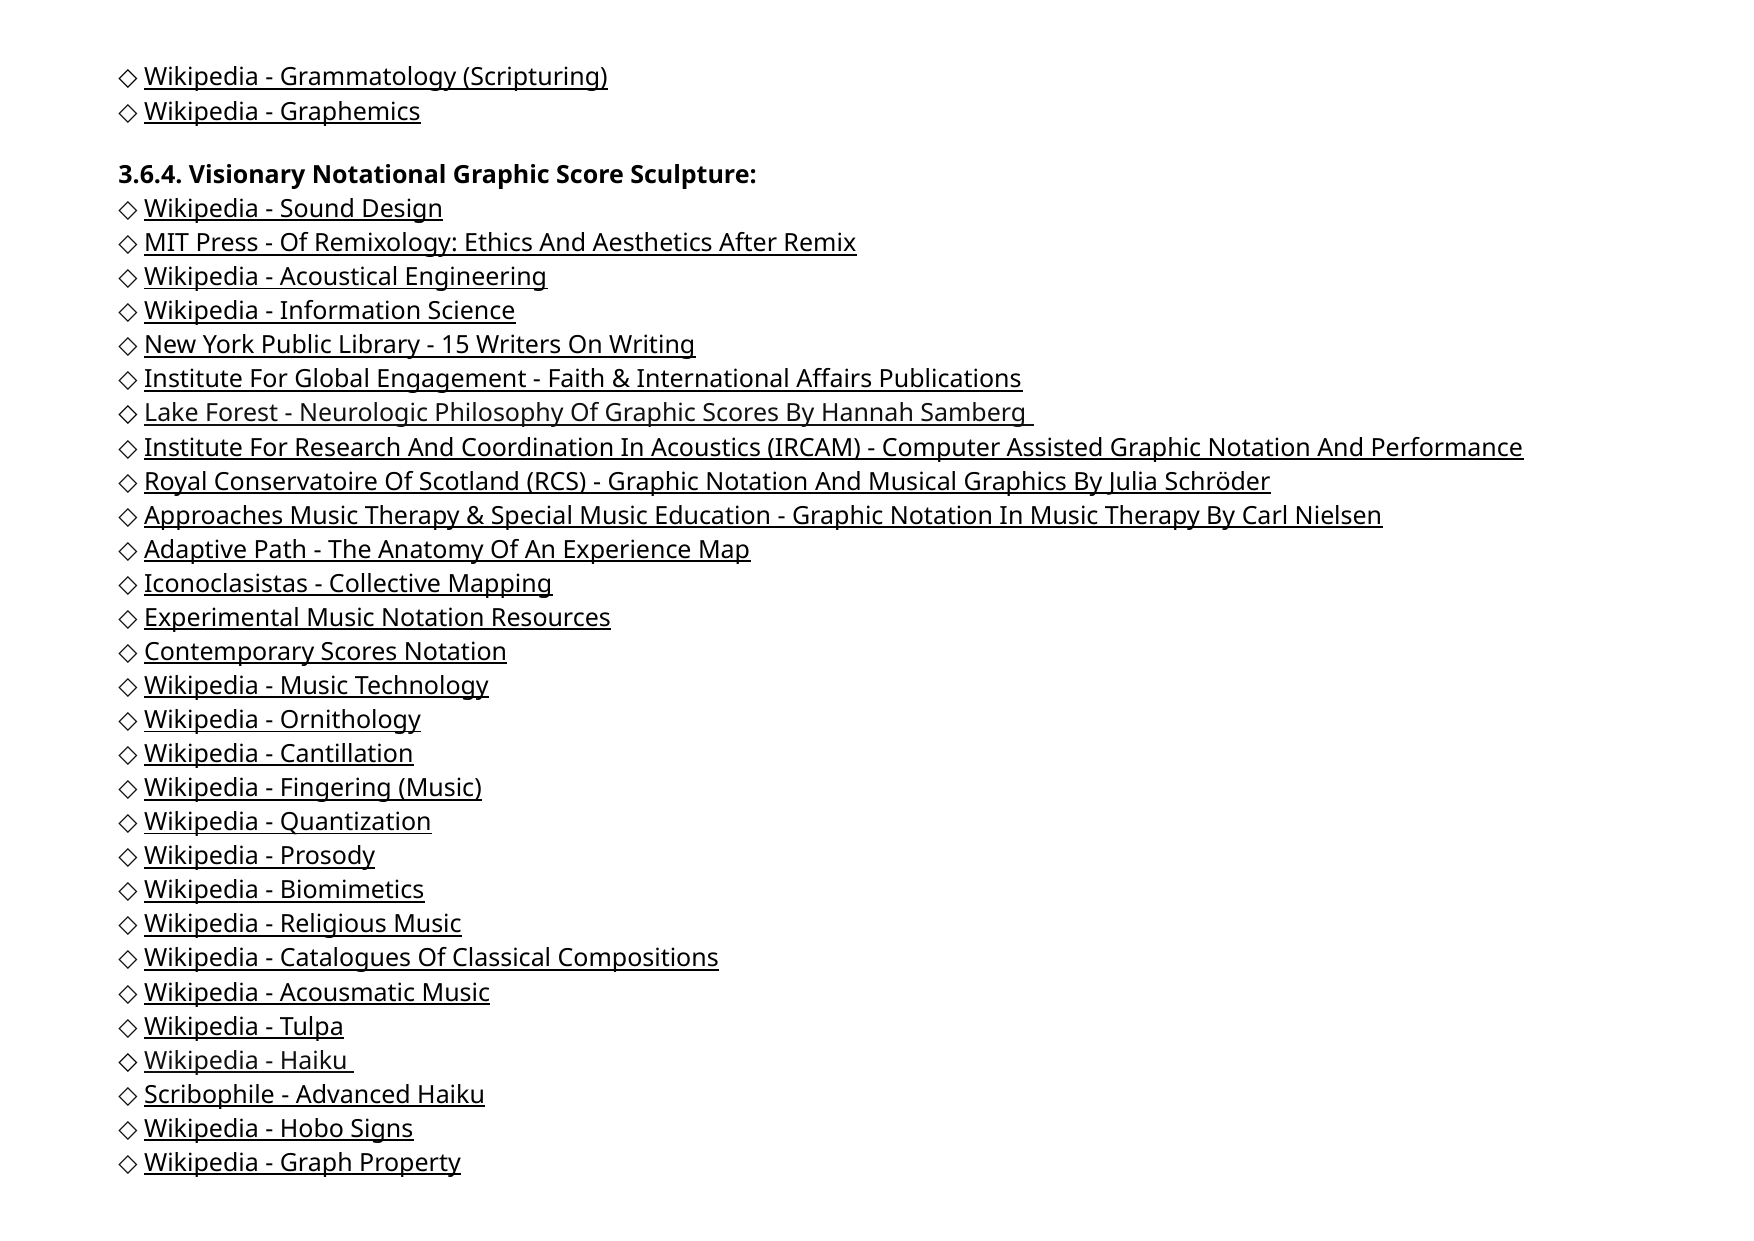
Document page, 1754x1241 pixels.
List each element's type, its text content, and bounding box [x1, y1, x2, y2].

text ◇ Wikipedia - Ornithology [118, 702, 1695, 736]
text ◇ Wikipedia - Graph Property [118, 1144, 1695, 1178]
text ◇ Royal Conservatoire Of Scotland (RCS) - Graphic Notation And Musical Graphics By Julia Schröder [118, 463, 1695, 497]
text ◇ New York Public Library - 15 Writers On Writing [118, 327, 1695, 361]
text ◇ Wikipedia - Information Science [118, 293, 1695, 327]
text ◇ Iconoclasistas - Collective Mapping [118, 565, 1695, 599]
text ◇ Wikipedia - Cantillation [118, 736, 1695, 770]
text ◇ MIT Press - Of Remixology: Ethics And Aesthetics After Remix [118, 225, 1695, 259]
text ◇ Scribophile - Advanced Haiku [118, 1076, 1695, 1110]
text ◇ Contemporary Scores Notation [118, 633, 1695, 668]
text ◇ Wikipedia - Music Technology [118, 668, 1695, 702]
text ◇ Wikipedia - Catalogues Of Classical Compositions [118, 940, 1695, 974]
text ◇ Lake Forest - Neurologic Philosophy Of Graphic Scores By Hannah Samberg [118, 395, 1695, 429]
text ◇ Wikipedia - Hobo Signs [118, 1110, 1695, 1144]
text 3.6.4. Visionary Notational Graphic Score Sculpture: [118, 157, 1695, 191]
subtitle ◇ Wikipedia - Grammatology (Scripturing) [118, 59, 1695, 93]
text ◇ Wikipedia - Quantization [118, 804, 1695, 838]
text ◇ Adaptive Path - The Anatomy Of An Experience Map [118, 531, 1695, 565]
text ◇ Wikipedia - Biomimetics [118, 872, 1695, 906]
text ◇ Wikipedia - Religious Music [118, 906, 1695, 940]
text ◇ Wikipedia - Acoustical Engineering [118, 259, 1695, 293]
subtitle ◇ Wikipedia - Graphemics [118, 93, 1695, 127]
text ◇ Wikipedia - Acousmatic Music [118, 974, 1695, 1008]
text ◇ Approaches Music Therapy & Special Music Education - Graphic Notation In Music Therapy By Carl Nielsen [118, 497, 1695, 531]
text ◇ Wikipedia - Sound Design [118, 191, 1695, 225]
text ◇ Institute For Global Engagement - Faith & International Affairs Publications [118, 361, 1695, 395]
text ◇ Experimental Music Notation Resources [118, 599, 1695, 633]
text ◇ Institute For Research And Coordination In Acoustics (IRCAM) - Computer Assisted Graphic Notation And Performance [118, 429, 1695, 463]
text ◇ Wikipedia - Prosody [118, 838, 1695, 872]
text ◇ Wikipedia - Fingering (Music) [118, 770, 1695, 804]
text ◇ Wikipedia - Haiku [118, 1042, 1695, 1076]
text ◇ Wikipedia - Tulpa [118, 1008, 1695, 1042]
